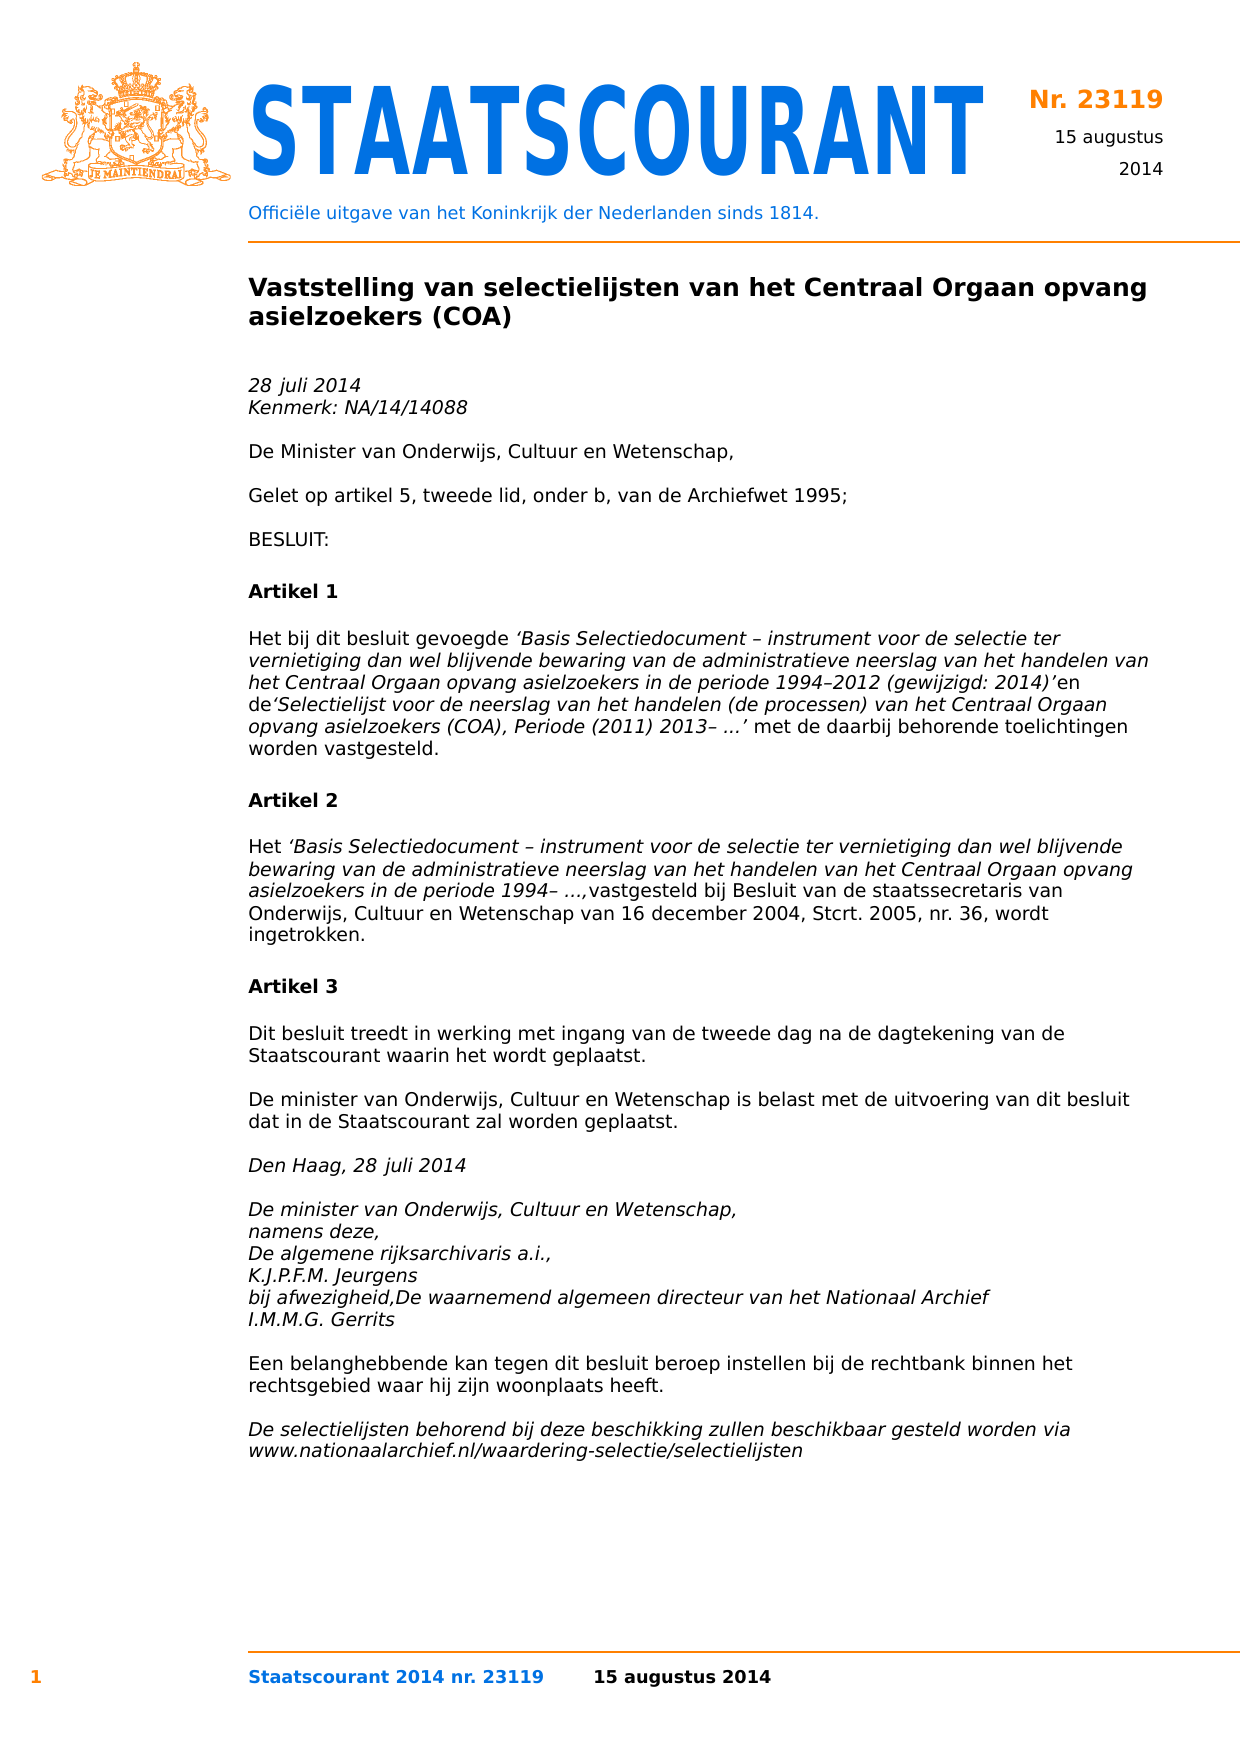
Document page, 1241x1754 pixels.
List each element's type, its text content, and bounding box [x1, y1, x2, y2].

text Het bij dit besluit gevoegde ‘Basis Selectiedocument – instrument voor de selectie ter vernietiging dan wel blijvende bewaring van de administratieve neerslag van het handelen van het Centraal Orgaan opvang asielzoekers in de periode 1994–2012 (gewijzigd: 2014)’en de‘Selectielijst voor de neerslag van het handelen (de processen) van het Centraal Orgaan opvang asielzoekers (COA), Periode (2011) 2013– ...’ met de daarbij behorende toelichtingen worden vastgesteld. [248, 628, 1163, 759]
text Dit besluit treedt in werking met ingang van de tweede dag na de dagtekening van de Staatscourant waarin het wordt geplaatst. [248, 1023, 1163, 1067]
table_header Nr. 23119 [998, 62, 1240, 121]
text BESLUIT: [248, 529, 1163, 551]
text Een belanghebbende kan tegen dit besluit beroep instellen bij de rechtbank binnen het rechtsgebied waar hij zijn woonplaats heeft. [248, 1353, 1163, 1397]
text 28 juli 2014 [248, 375, 1163, 397]
table_cell 15 augustus [998, 121, 1240, 153]
subtitle Artikel 2 [248, 789, 1163, 811]
text De minister van Onderwijs, Cultuur en Wetenschap is belast met de uitvoering van dit besluit dat in de Staatscourant zal worden geplaatst. [248, 1089, 1163, 1133]
subtitle Vaststelling van selectielijsten van het Centraal Orgaan opvang asielzoekers (COA) [248, 273, 1163, 331]
text De selectielijsten behorend bij deze beschikking zullen beschikbaar gesteld worden via www.nationaalarchief.nl/waardering-selectie/selectielijsten [248, 1418, 1163, 1462]
picture [41, 62, 231, 186]
text Den Haag, 28 juli 2014 [248, 1155, 1163, 1177]
table_cell 2014 [998, 153, 1240, 203]
table_header [25, 62, 248, 241]
text Gelet op artikel 5, tweede lid, onder b, van de Archiefwet 1995; [248, 485, 1163, 507]
table_cell Officiële uitgave van het Koninkrijk der Nederlanden sinds 1814. [248, 203, 1240, 241]
text Kenmerk: NA/14/14088 [248, 397, 1163, 419]
subtitle Artikel 3 [248, 976, 1163, 998]
subtitle Artikel 1 [248, 581, 1163, 603]
text Het ‘Basis Selectiedocument – instrument voor de selectie ter vernietiging dan wel blijvende bewaring van de administratieve neerslag van het handelen van het Centraal Orgaan opvang asielzoekers in de periode 1994– ...,vastgesteld bij Besluit van de staatssecretaris van Onderwijs, Cultuur en Wetenschap van 16 december 2004, Stcrt. 2005, nr. 36, wordt ingetrokken. [248, 836, 1163, 946]
table_header STAATSCOURANT [248, 62, 998, 203]
text De minister van Onderwijs, Cultuur en Wetenschap, namens deze, De algemene rijksarchivaris a.i., K.J.P.F.M. Jeurgens bij afwezigheid,De waarnemend algemeen directeur van het Nationaal Archief I.M.M.G. Gerrits [248, 1199, 1163, 1331]
text De Minister van Onderwijs, Cultuur en Wetenschap, [248, 441, 1163, 463]
